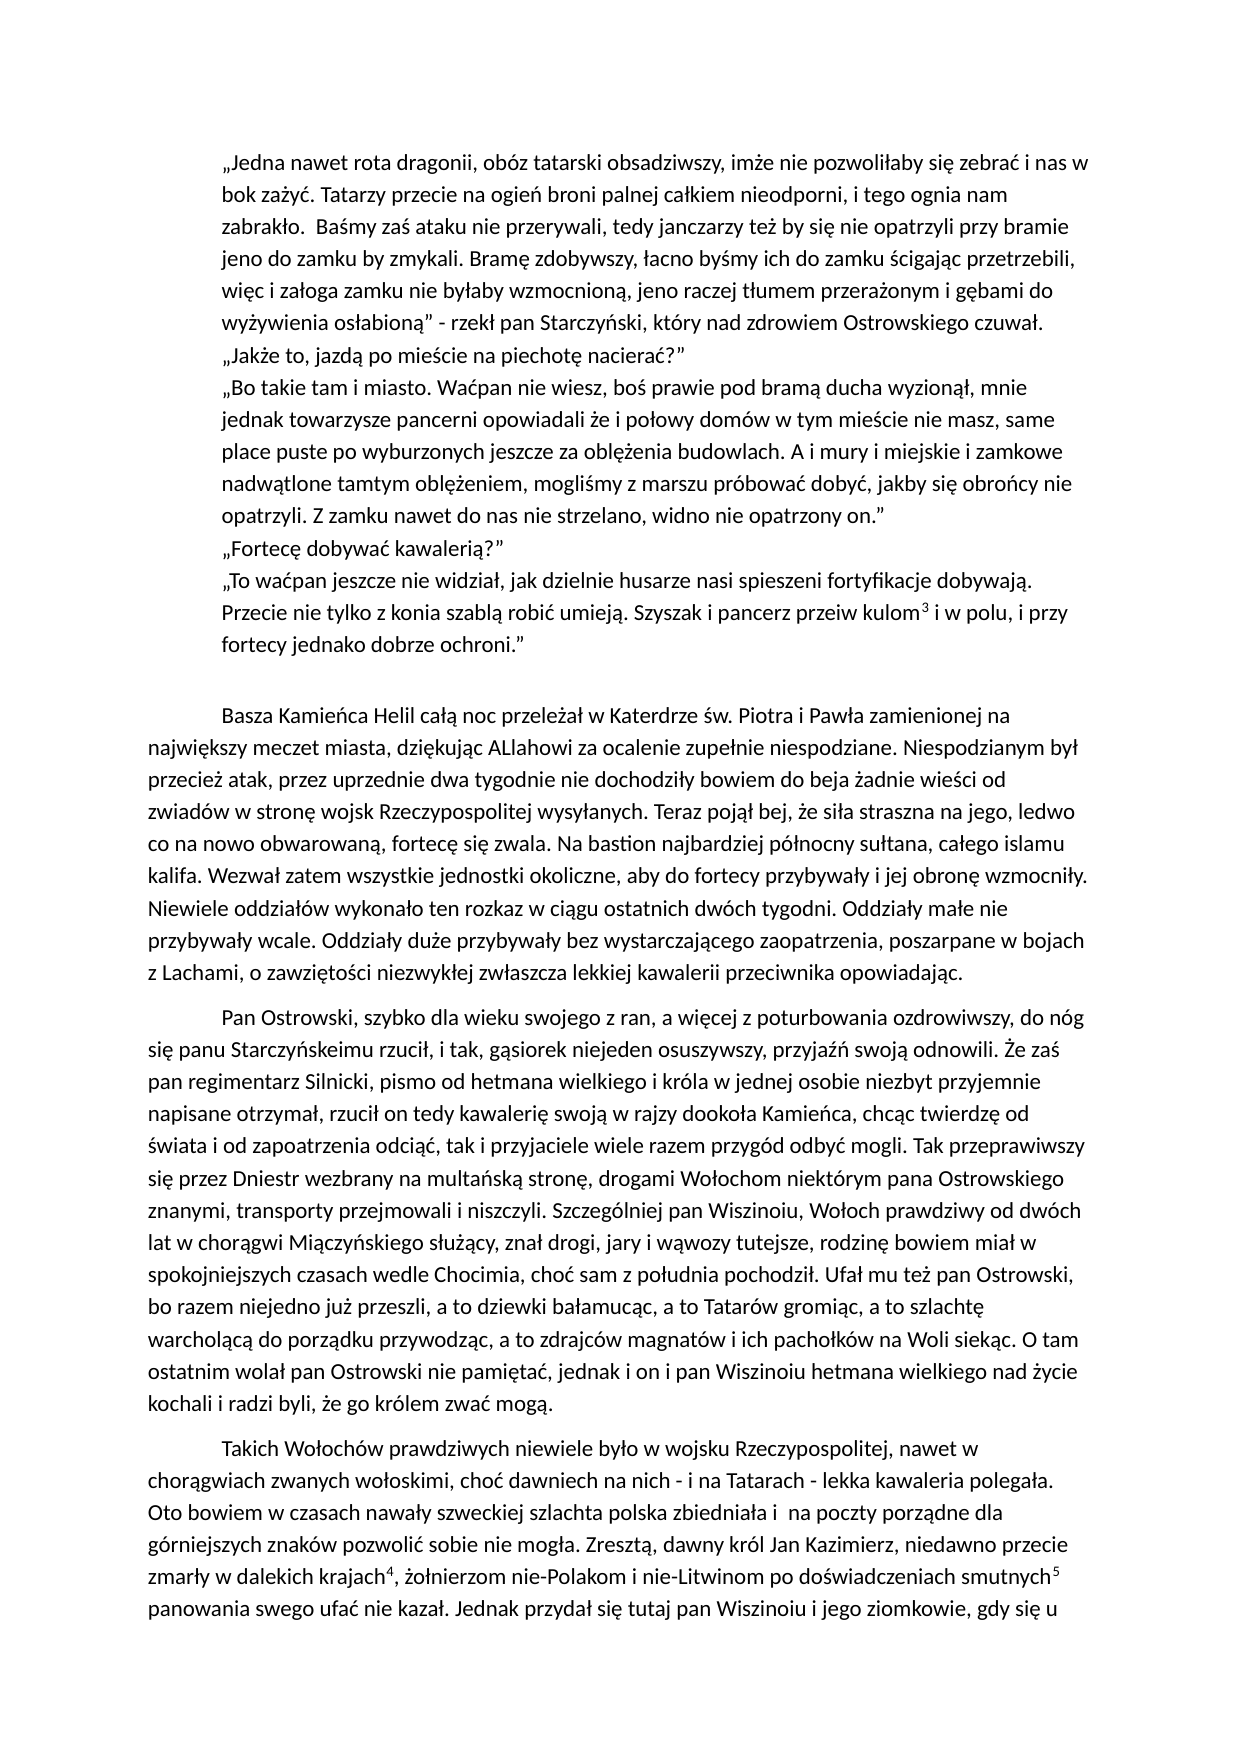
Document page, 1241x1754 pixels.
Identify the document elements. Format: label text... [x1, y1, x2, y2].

text Pan Ostrowski, szybko dla wieku swojego z ran, a więcej z poturbowania ozdrowiwszy, do nóg się panu Starczyńskeimu rzucił, i tak, gąsiorek niejeden osuszywszy, przyjaźń swoją odnowili. Że zaś pan regimentarz Silnicki, pismo od hetmana wielkiego i króla w jednej osobie niezbyt przyjemnie napisane otrzymał, rzucił on tedy kawalerię swoją w rajzy dookoła Kamieńca, chcąc twierdzę od świata i od zapoatrzenia odciąć, tak i przyjaciele wiele razem przygód odbyć mogli. Tak przeprawiwszy się przez Dniestr wezbrany na multańską stronę, drogami Wołochom niektórym pana Ostrowskiego znanymi, transporty przejmowali i niszczyli. Szczególniej pan Wiszinoiu, Wołoch prawdziwy od dwóch lat w chorągwi Miączyńskiego służący, znał drogi, jary i wąwozy tutejsze, rodzinę bowiem miał w spokojniejszych czasach wedle Chocimia, choć sam z południa pochodził. Ufał mu też pan Ostrowski, bo razem niejedno już przeszli, a to dziewki bałamucąc, a to Tatarów gromiąc, a to szlachtę warcholącą do porządku przywodząc, a to zdrajców magnatów i ich pachołków na Woli siekąc. O tam ostatnim wolał pan Ostrowski nie pamiętać, jednak i on i pan Wiszinoiu hetmana wielkiego nad życie kochali i radzi byli, że go królem zwać mogą. [148, 1003, 1093, 1417]
text Takich Wołochów prawdziwych niewiele było w wojsku Rzeczypospolitej, nawet w chorągwiach zwanych wołoskimi, choć dawniech na nich - i na Tatarach - lekka kawaleria polegała. Oto bowiem w czasach nawały szweckiej szlachta polska zbiedniała i na poczty porządne dla górniejszych znaków pozwolić sobie nie mogła. Zresztą, dawny król Jan Kazimierz, niedawno przecie zmarły w dalekich krajach, żołnierzom nie-Polakom i nie-Litwinom po doświadczeniach smutnych panowania swego ufać nie kazał. Jednak przydał się tutaj pan Wiszinoiu i jego ziomkowie, gdy się u [148, 1434, 1093, 1623]
text „Bo takie tam i miasto. Waćpan nie wiesz, boś prawie pod bramą ducha wyzionął, mnie jednak towarzysze pancerni opowiadali że i połowy domów w tym mieście nie masz, same place puste po wyburzonych jeszcze za oblężenia budowlach. A i mury i miejskie i zamkowe nadwątlone tamtym oblężeniem, mogliśmy z marszu próbować dobyć, jakby się obrońcy nie opatrzyli. Z zamku nawet do nas nie strzelano, widno nie opatrzony on.” [221, 373, 1093, 530]
text Basza Kamieńca Helil całą noc przeleżał w Katerdrze św. Piotra i Pawła zamienionej na największy meczet miasta, dziękując ALlahowi za ocalenie zupełnie niespodziane. Niespodzianym był przecież atak, przez uprzednie dwa tygodnie nie dochodziły bowiem do beja żadnie wieści od zwiadów w stronę wojsk Rzeczypospolitej wysyłanych. Teraz pojął bej, że siła straszna na jego, ledwo co na nowo obwarowaną, fortecę się zwala. Na bastion najbardziej północny sułtana, całego islamu kalifa. Wezwał zatem wszystkie jednostki okoliczne, aby do fortecy przybywały i jej obronę wzmocniły. Niewiele oddziałów wykonało ten rozkaz w ciągu ostatnich dwóch tygodni. Oddziały małe nie przybywały wcale. Oddziały duże przybywały bez wystarczającego zaopatrzenia, poszarpane w bojach z Lachami, o zawziętości niezwykłej zwłaszcza lekkiej kawalerii przeciwnika opowiadając. [148, 701, 1093, 986]
text „To waćpan jeszcze nie widział, jak dzielnie husarze nasi spieszeni fortyfikacje dobywają. Przecie nie tylko z konia szablą robić umieją. Szyszak i pancerz przeiw kulom i w polu, i przy fortecy jednako dobrze ochroni.” [221, 566, 1093, 658]
text „Jedna nawet rota dragonii, obóz tatarski obsadziwszy, imże nie pozwoliłaby się zebrać i nas w bok zażyć. Tatarzy przecie na ogień broni palnej całkiem nieodporni, i tego ognia nam zabrakło. Baśmy zaś ataku nie przerywali, tedy janczarzy też by się nie opatrzyli przy bramie jeno do zamku by zmykali. Bramę zdobywszy, łacno byśmy ich do zamku ścigając przetrzebili, więc i załoga zamku nie byłaby wzmocnioną, jeno raczej tłumem przerażonym i gębami do wyżywienia osłabioną” - rzekł pan Starczyński, który nad zdrowiem Ostrowskiego czuwał. [221, 148, 1093, 337]
text „Fortecę dobywać kawalerią?” [221, 534, 1093, 562]
text „Jakże to, jazdą po mieście na piechotę nacierać?” [221, 341, 1093, 369]
